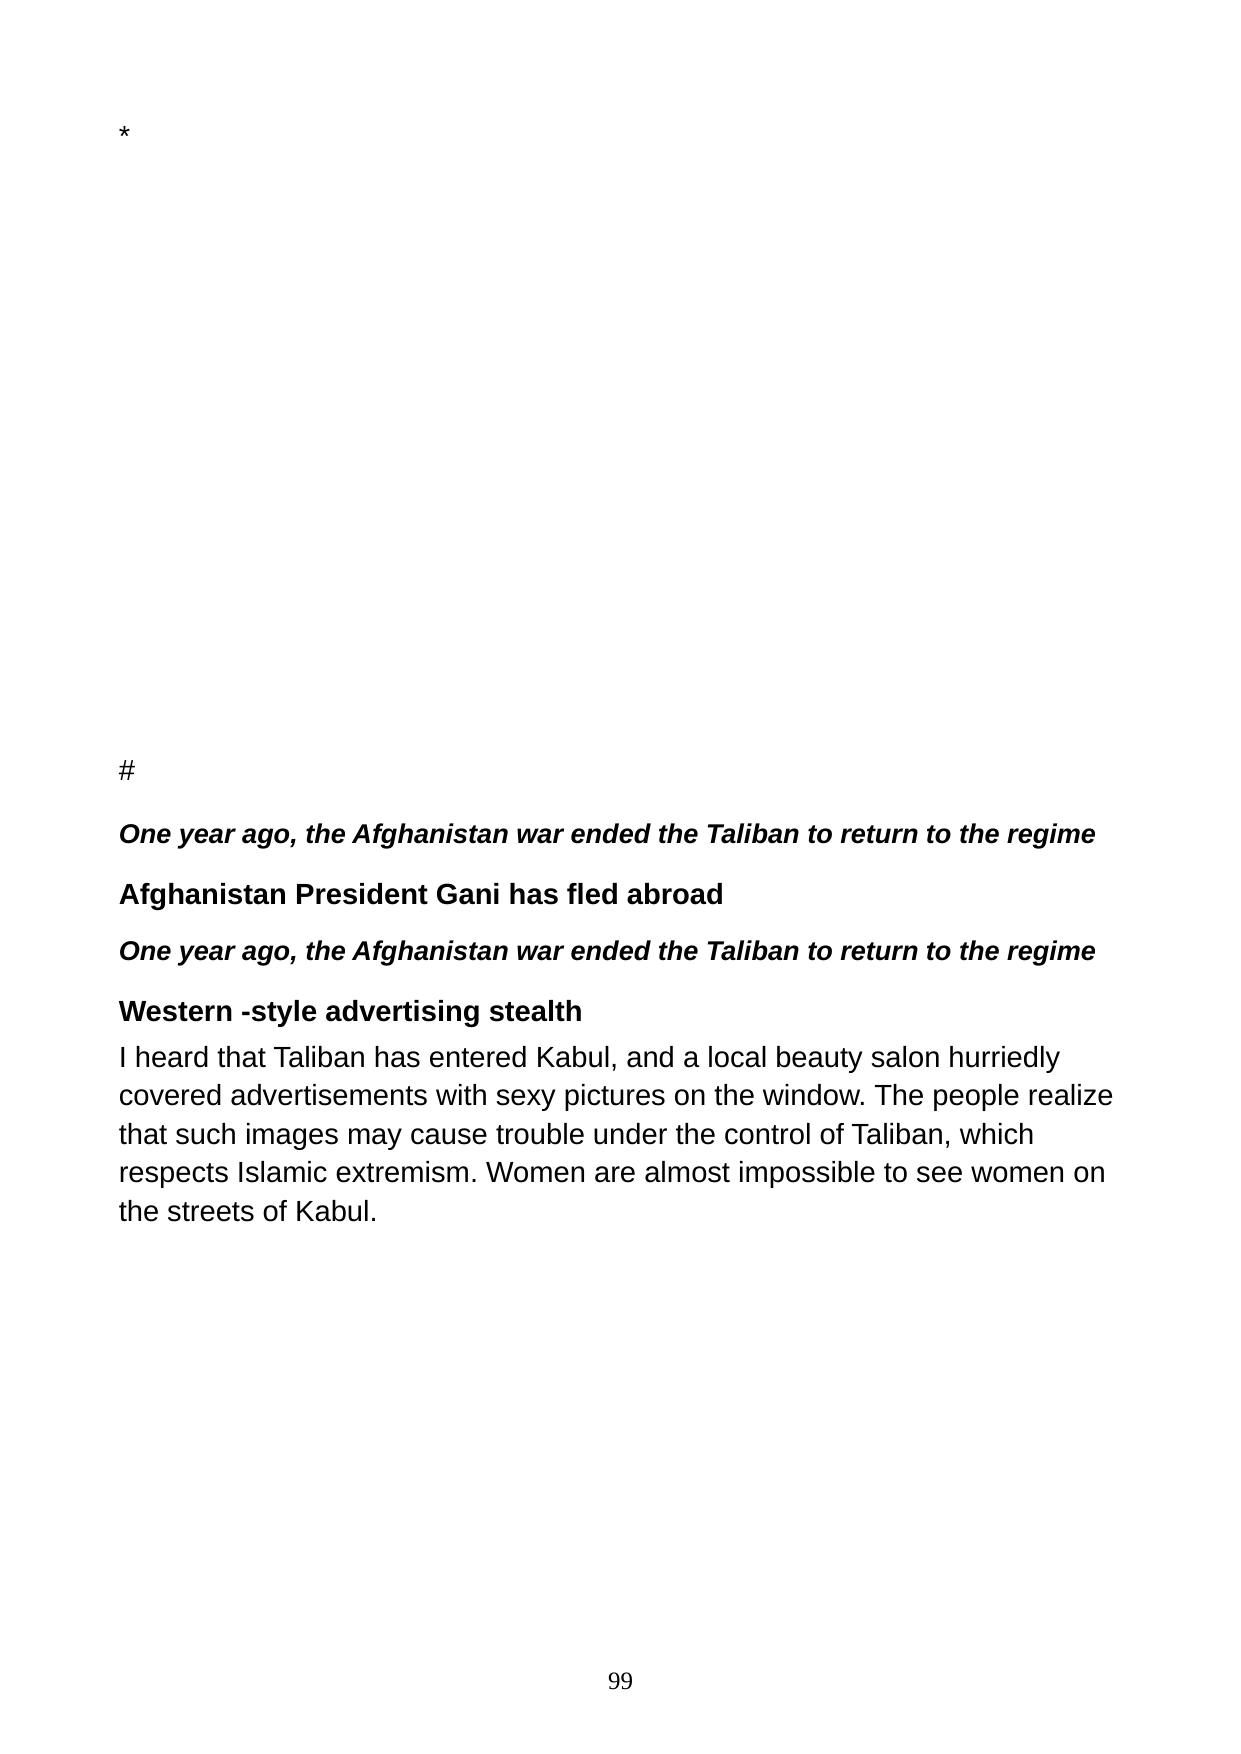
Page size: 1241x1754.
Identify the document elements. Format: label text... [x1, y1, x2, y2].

subtitle Western -style advertising stealth [118, 993, 1122, 1027]
subtitle Afghanistan President Gani has fled abroad [118, 877, 1122, 910]
text I heard that Taliban has entered Kabul, and a local beauty salon hurriedly covered advertisements with sexy pictures on the window. The people realize that such images may cause trouble under the control of Taliban, which respects Islamic extremism. Women are almost impossible to see women on the streets of Kabul. [118, 1039, 1122, 1227]
subtitle One year ago, the Afghanistan war ended the Taliban to return to the regime [118, 935, 1122, 966]
subtitle One year ago, the Afghanistan war ended the Taliban to return to the regime [118, 818, 1122, 849]
text * # [118, 118, 1122, 786]
